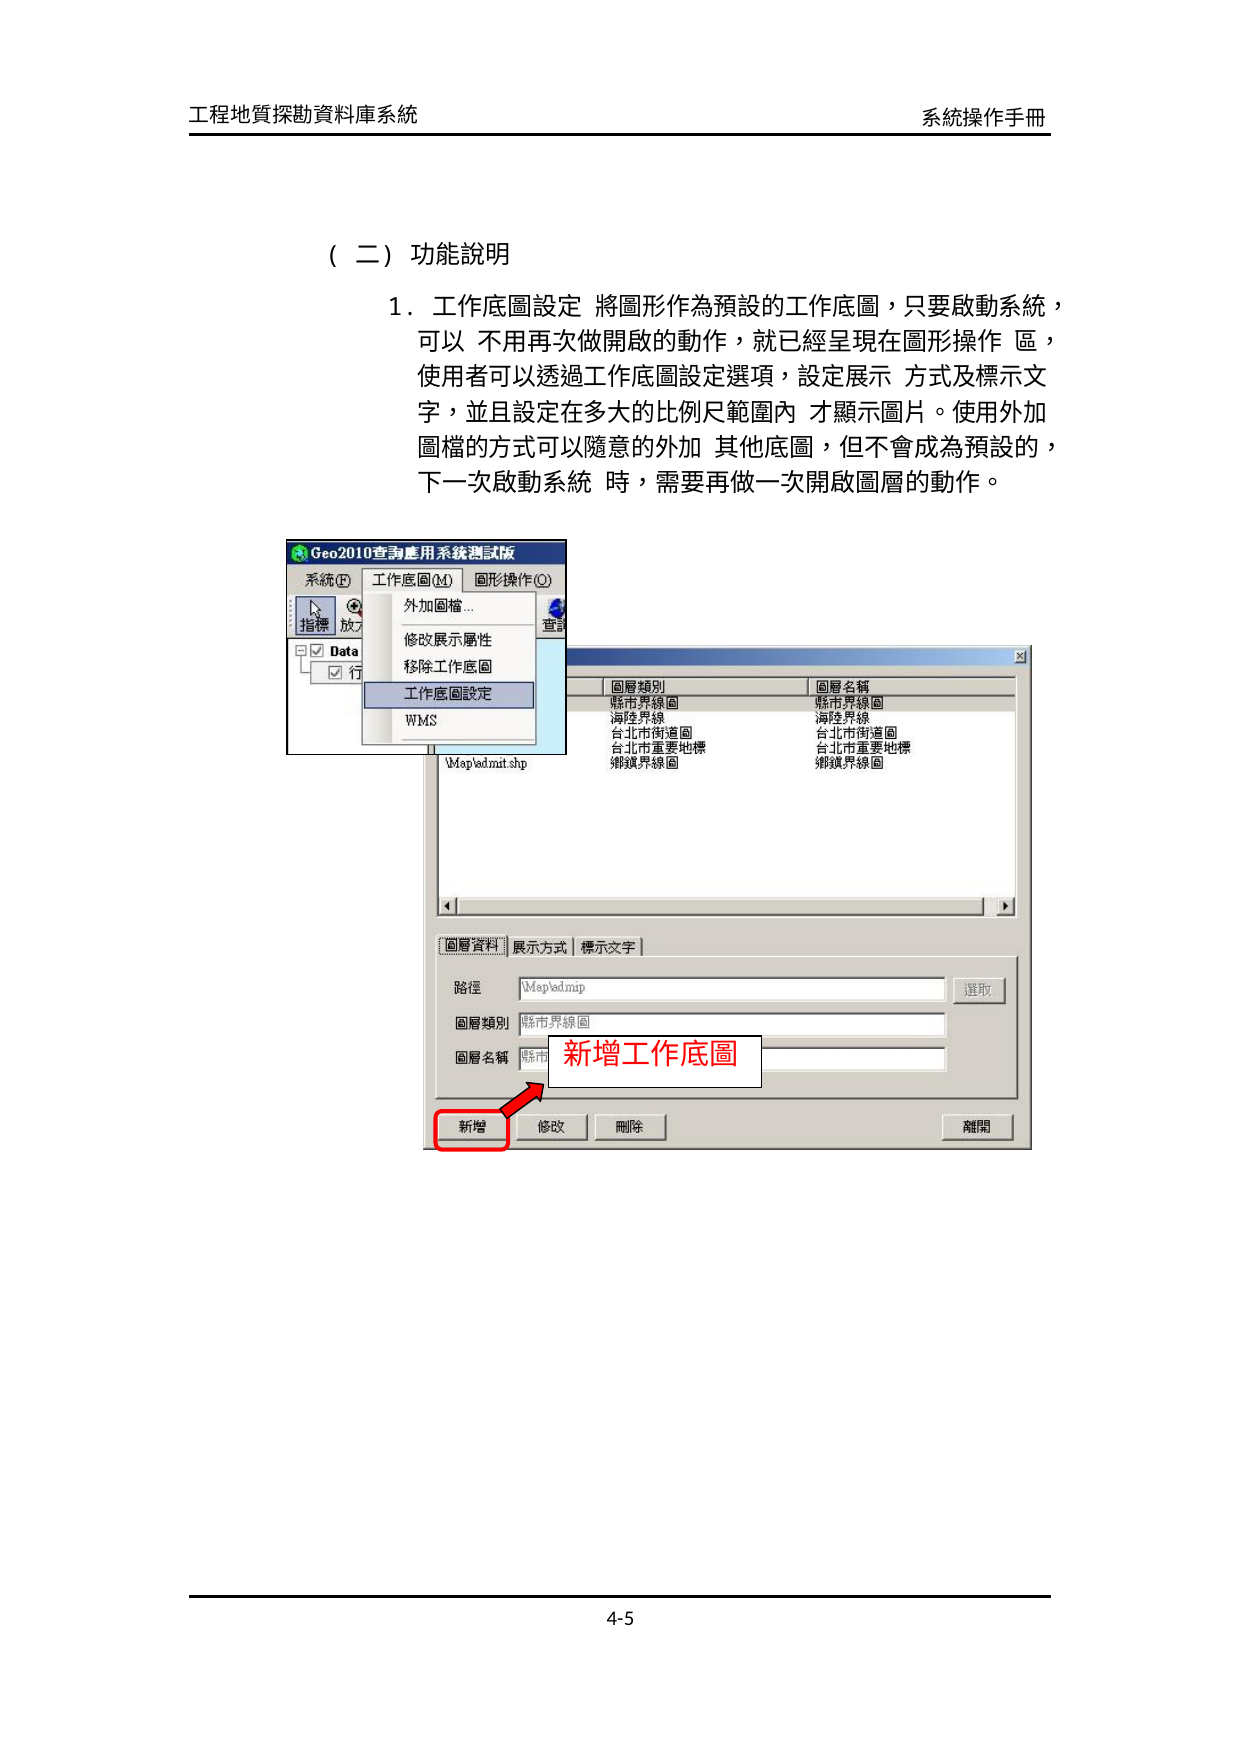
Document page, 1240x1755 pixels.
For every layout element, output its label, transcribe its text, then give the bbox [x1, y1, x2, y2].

picture [438, 1114, 506, 1147]
text ( 二) 功能說明 [325, 234, 1064, 271]
picture [287, 541, 565, 754]
text 1. 工作底圖設定 將圖形作為預設的工作底圖，只要啟動系統，可以 不用再次做開啟的動作，就已經呈現在圖形操作 區，使用者可以透過工作底圖設定選項，設定展示 方式及標示文字，並且設定在多大的比例尺範圍內 才顯示圖片。使用外加圖檔的方式可以隨意的外加 其他底圖，但不會成為預設的，下一次啟動系統 時，需要再做一次開啟圖層的動作。 [387, 288, 1064, 499]
picture [423, 645, 1032, 1150]
